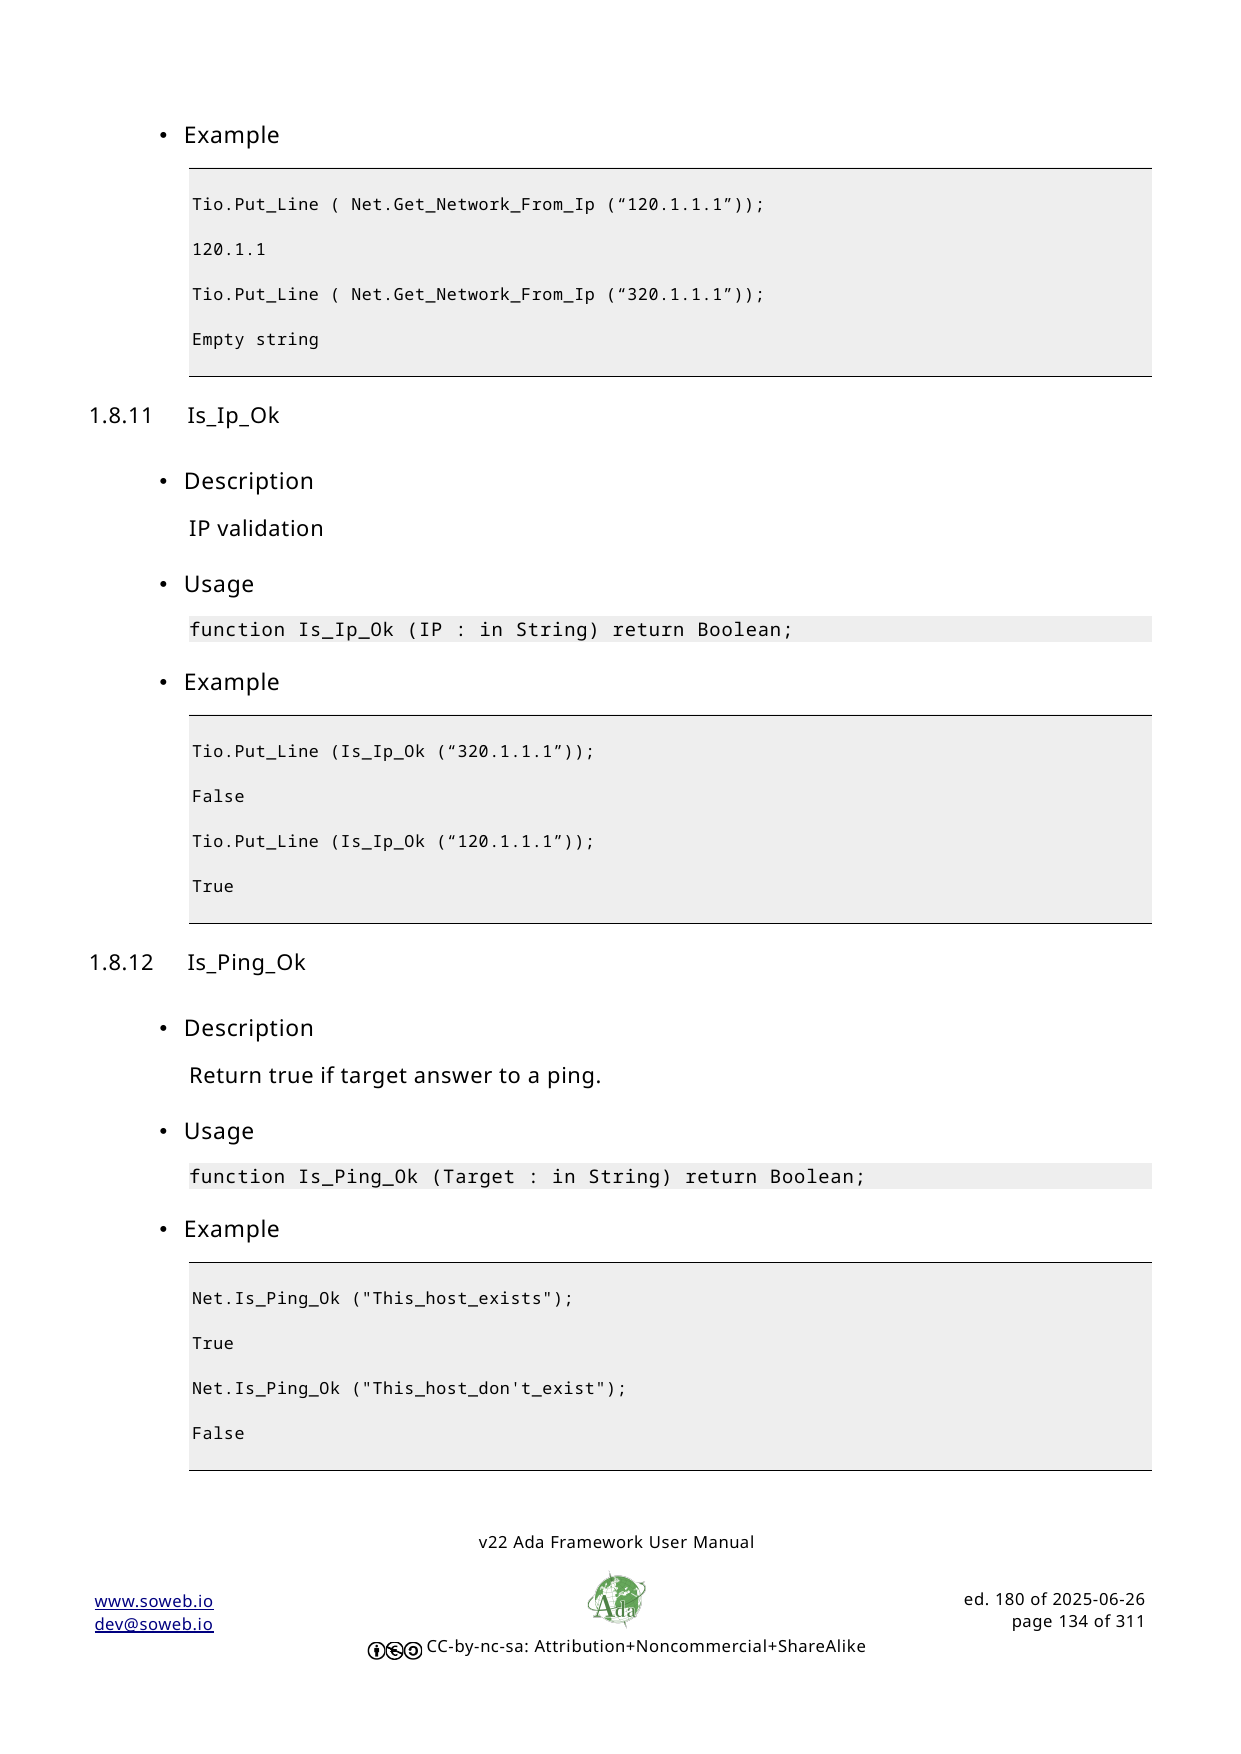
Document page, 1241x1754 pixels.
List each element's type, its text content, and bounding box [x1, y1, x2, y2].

list Tio.Put_Line ( Net.Get_Network_From_Ip (“120.1.1.1”)); 120.1.1 [189, 169, 1152, 257]
subtitle Example [159, 666, 1152, 697]
text IP validation [189, 513, 1152, 543]
list Tio.Put_Line (Is_Ip_Ok (“320.1.1.1”)); [189, 716, 1152, 759]
text function Is_Ip_Ok (IP : in String) return Boolean; [189, 616, 1152, 642]
subtitle Is_Ip_Ok [88, 400, 1152, 441]
subtitle Is_Ping_Ok [88, 947, 1152, 988]
text Return true if target answer to a ping. [189, 1060, 1152, 1090]
subtitle Example [159, 1213, 1152, 1244]
list Tio.Put_Line (Is_Ip_Ok (“120.1.1.1”)); [189, 827, 1152, 849]
list False [189, 759, 1152, 827]
subtitle Example [159, 118, 1152, 150]
list Empty string [189, 325, 1152, 376]
list True [189, 872, 1152, 923]
subtitle Description [159, 1011, 1152, 1043]
picture [587, 1570, 646, 1629]
text function Is_Ping_Ok (Target : in String) return Boolean; [189, 1163, 1152, 1189]
list Net.Is_Ping_Ok ("This_host_exists"); True Net.Is_Ping_Ok ("This_host_don't_exist"); False [189, 1263, 1152, 1470]
subtitle Description [159, 464, 1152, 496]
picture [367, 1642, 423, 1660]
list Tio.Put_Line ( Net.Get_Network_From_Ip (“320.1.1.1”)); [189, 280, 1152, 302]
subtitle Usage [159, 567, 1152, 598]
subtitle Usage [159, 1114, 1152, 1145]
